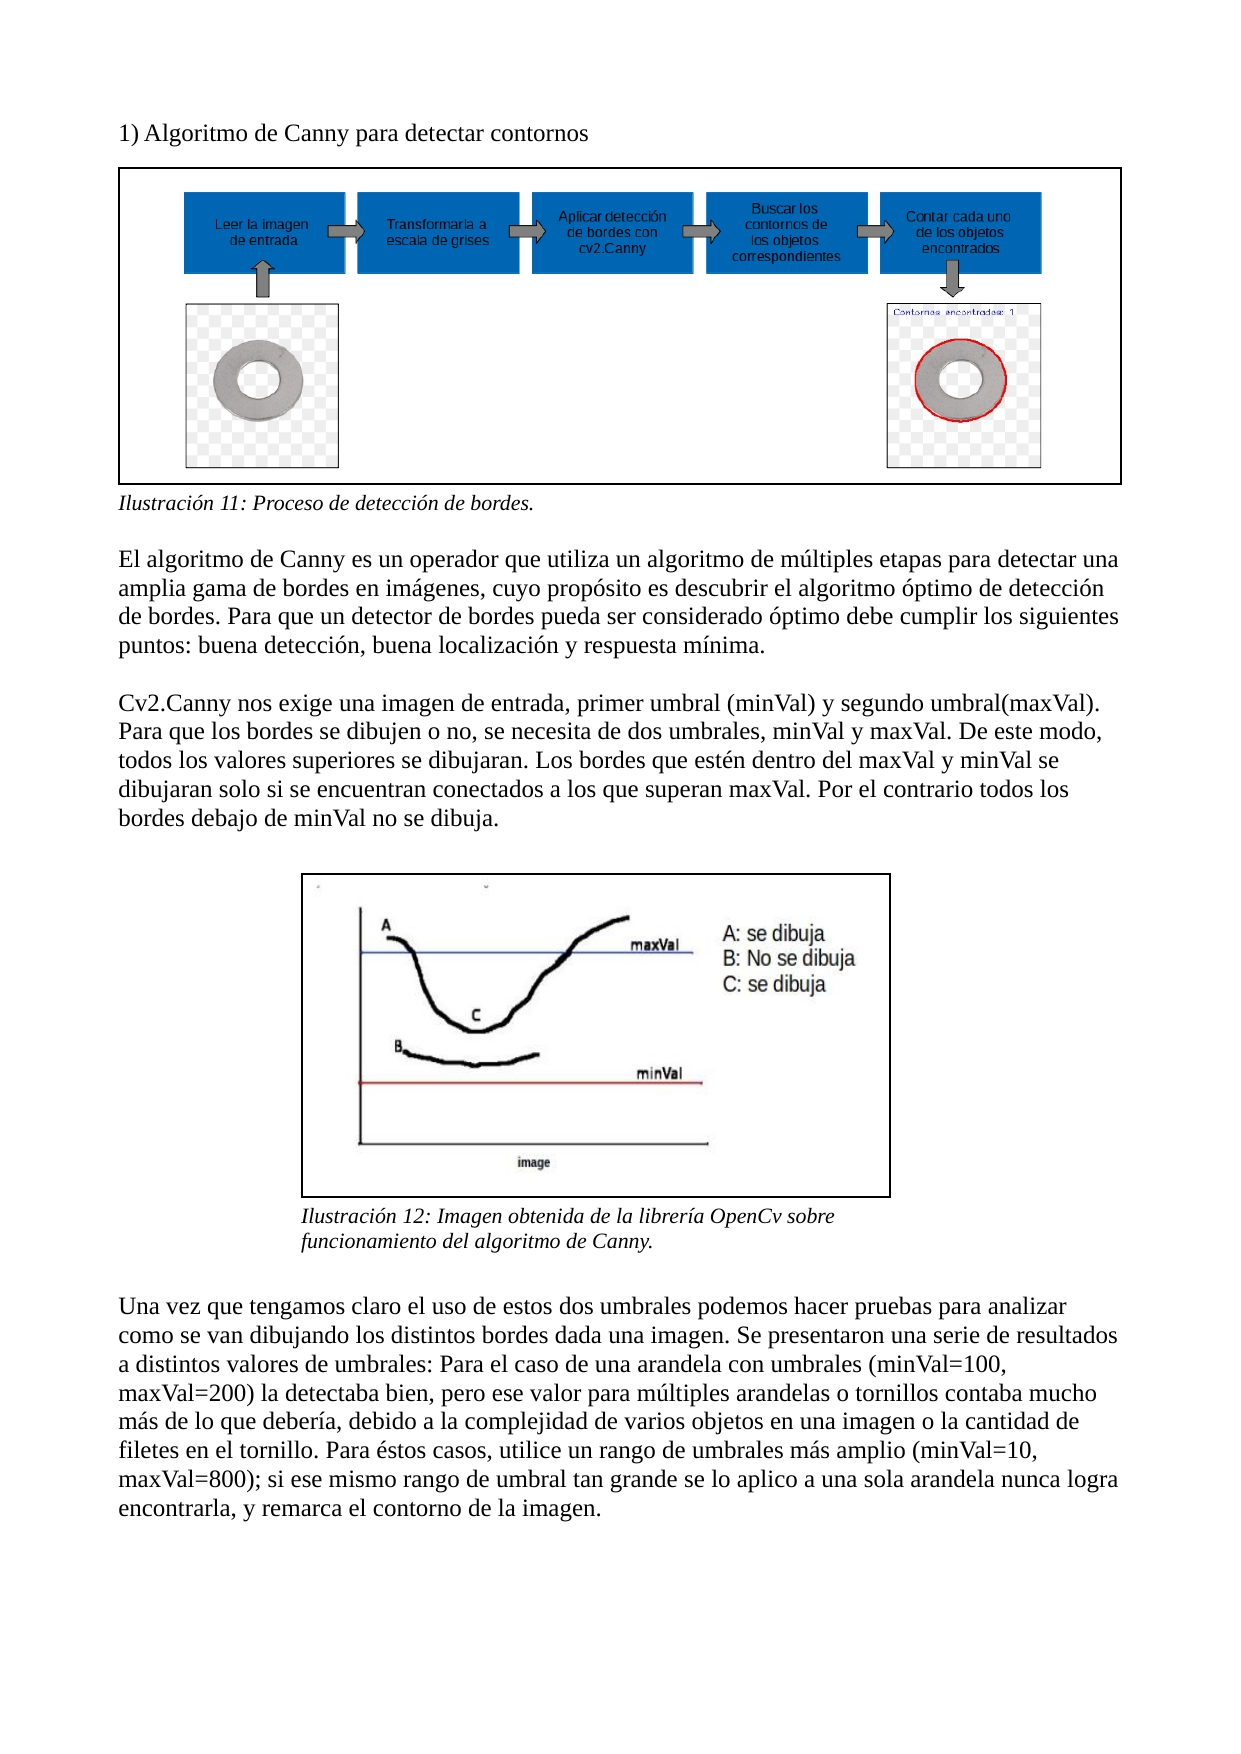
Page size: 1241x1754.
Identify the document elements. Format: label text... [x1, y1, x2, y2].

text El algoritmo de Canny es un operador que utiliza un algoritmo de múltiples etapas para detectar una amplia gama de bordes en imágenes, cuyo propósito es descubrir el algoritmo óptimo de detección de bordes. Para que un detector de bordes pueda ser considerado óptimo debe cumplir los siguientes puntos: buena detección, buena localización y respuesta mínima. [118, 544, 1122, 659]
text Una vez que tengamos claro el uso de estos dos umbrales podemos hacer pruebas para analizar como se van dibujando los distintos bordes dada una imagen. Se presentaron una serie de resultados a distintos valores de umbrales: Para el caso de una arandela con umbrales (minVal=100, maxVal=200) la detectaba bien, pero ese valor para múltiples arandelas o tornillos contaba mucho más de lo que debería, debido a la complejidad de varios objetos en una imagen o la cantidad de filetes en el tornillo. Para éstos casos, utilice un rango de umbrales más amplio (minVal=10, maxVal=800); si ese mismo rango de umbral tan grande se lo aplico a una sola arandela nunca logra encontrarla, y remarca el contorno de la imagen. [118, 1291, 1122, 1521]
text Cv2.Canny nos exige una imagen de entrada, primer umbral (minVal) y segundo umbral(maxVal). [118, 688, 1122, 716]
text [120, 169, 1120, 483]
picture [305, 877, 887, 1193]
text [118, 154, 1122, 167]
text Para que los bordes se dibujen o no, se necesita de dos umbrales, minVal y maxVal. De este modo, todos los valores superiores se dibujaran. Los bordes que estén dentro del maxVal y minVal se dibujaran solo si se encuentran conectados a los que superan maxVal. Por el contrario todos los bordes debajo de minVal no se dibuja. [118, 716, 1122, 831]
text Ilustración 11: Proceso de detección de bordes. [118, 485, 1122, 515]
picture [123, 171, 1118, 481]
text Ilustración 12: Imagen obtenida de la librería OpenCv sobre funcionamiento del algoritmo de Canny. [301, 1193, 939, 1253]
text 1) Algoritmo de Canny para detectar contornos [118, 118, 1122, 147]
